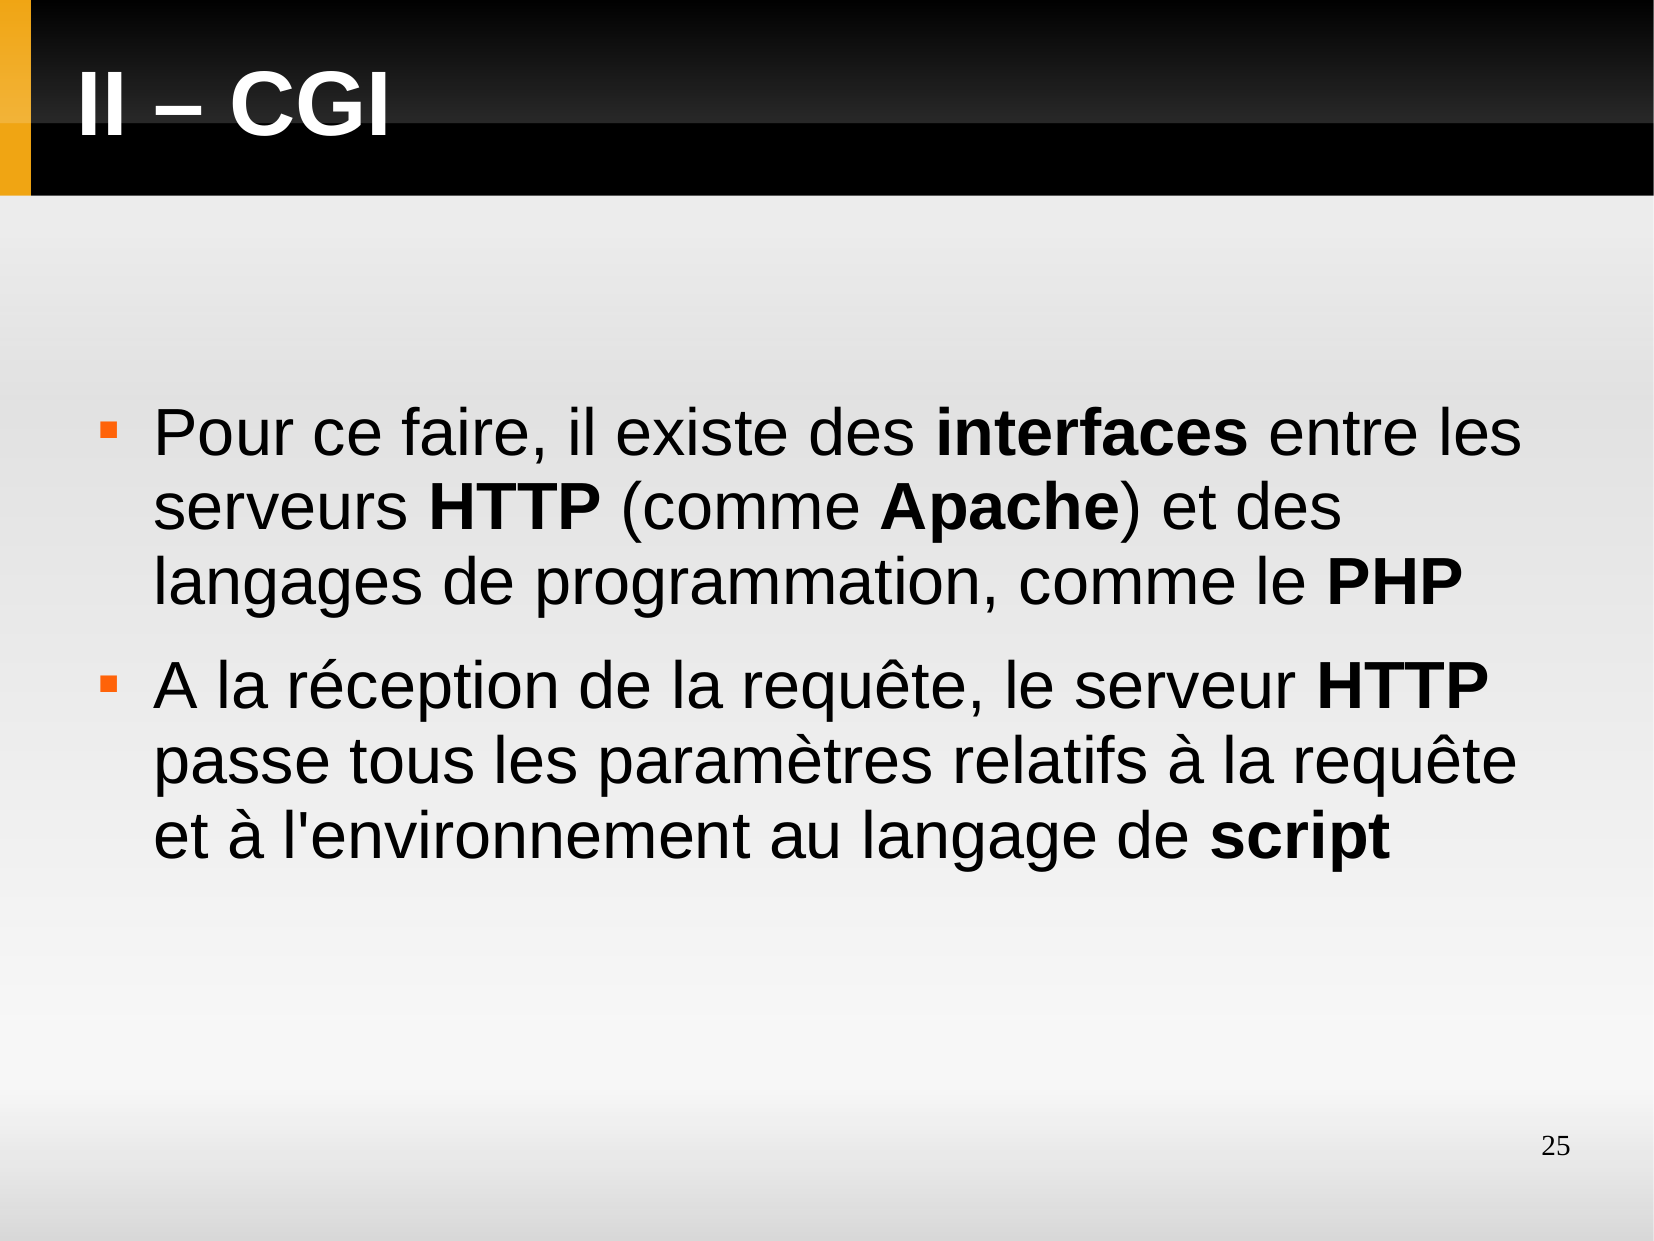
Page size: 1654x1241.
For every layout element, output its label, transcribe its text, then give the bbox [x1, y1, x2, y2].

title II – CGI [76, 0, 1565, 208]
list Pour ce faire, il existe des interfaces entre les serveurs HTTP (comme Apache) et des langages de programmation, comme le PHP A la réception de la requête, le serveur HTTP passe tous les paramètres relatifs à la requête et à l'environnement au langage de script [82, 290, 1571, 1109]
picture [0, 0, 1654, 1241]
